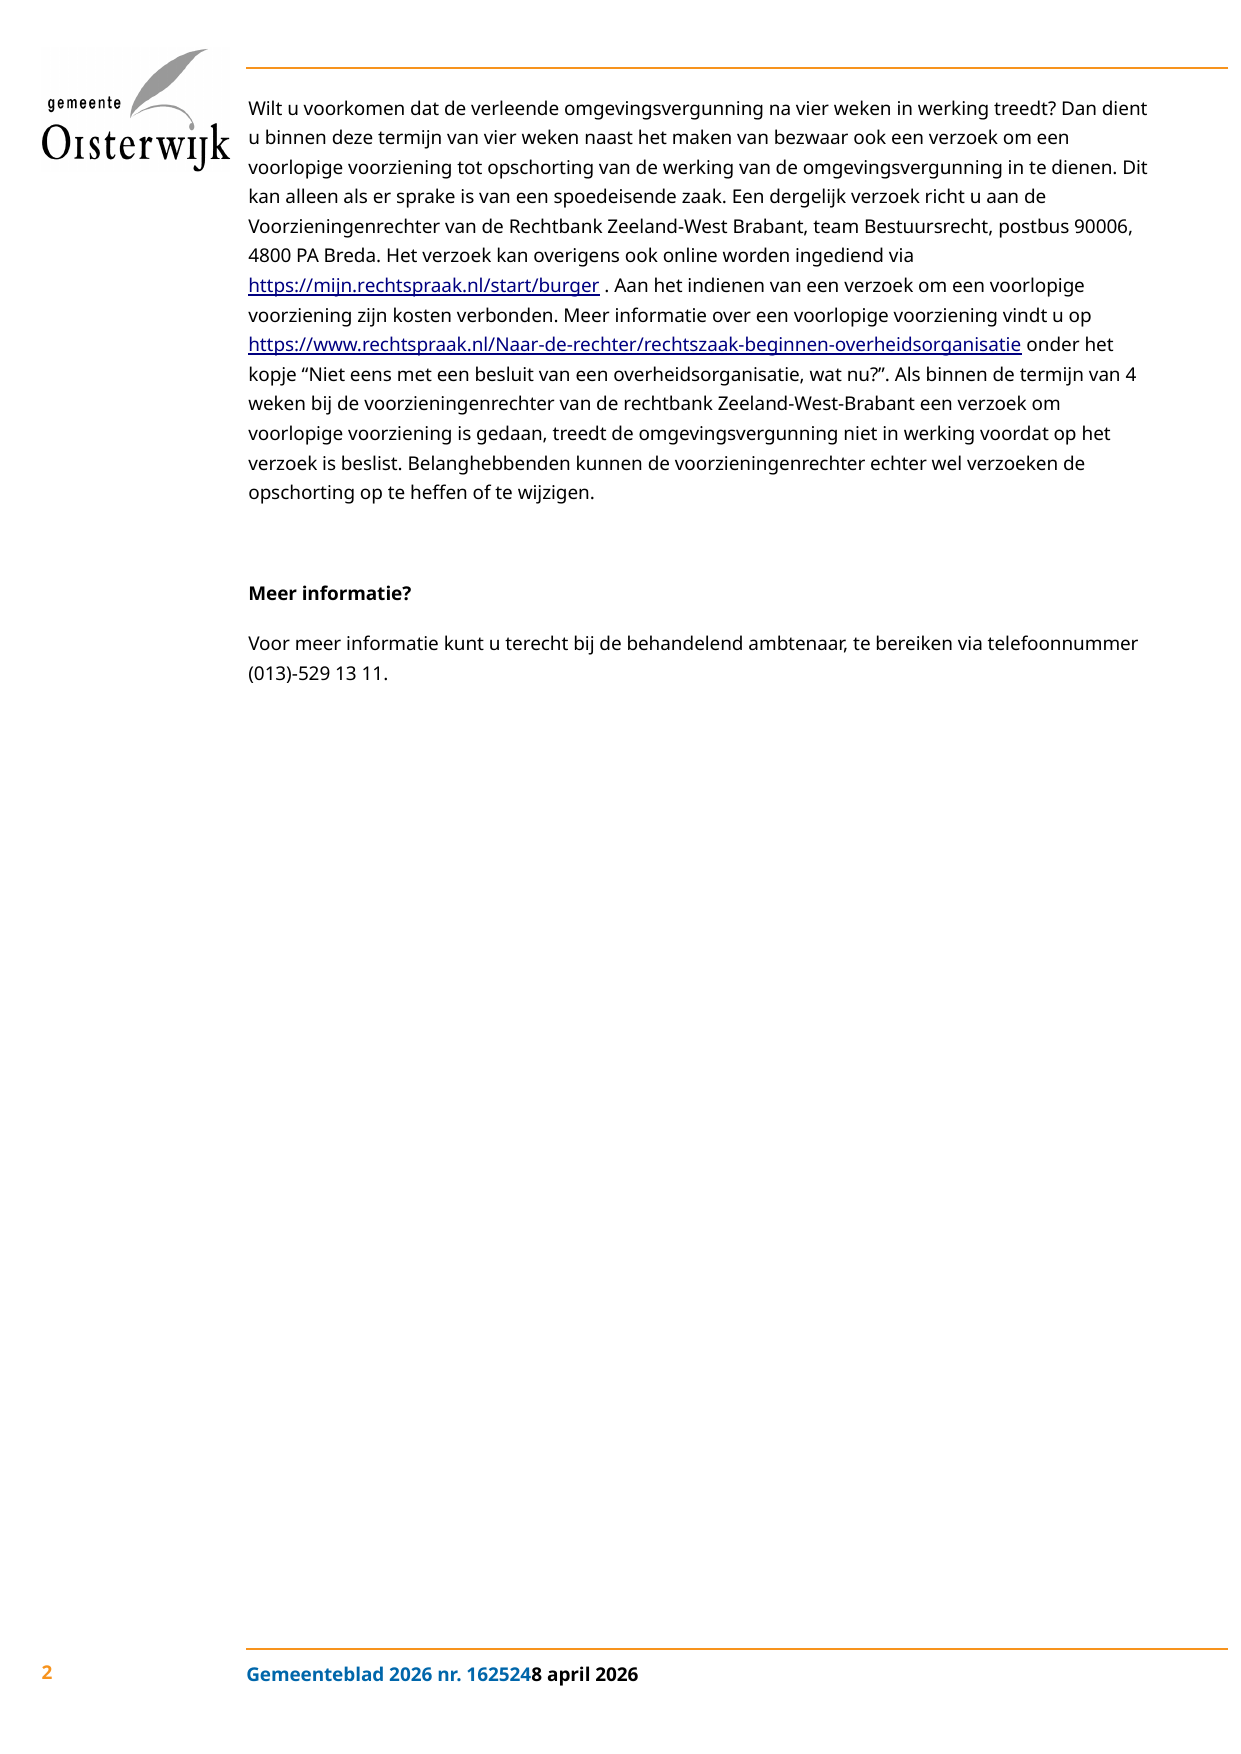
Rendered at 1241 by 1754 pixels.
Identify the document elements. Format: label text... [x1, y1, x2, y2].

text Voor meer informatie kunt u terecht bij de behandelend ambtenaar, te bereiken via telefoonnummer (013)-529 13 11. [248, 631, 1152, 686]
text Meer informatie? [248, 580, 1152, 606]
picture [41, 47, 231, 172]
text Wilt u voorkomen dat de verleende omgevingsvergunning na vier weken in werking treedt? Dan dient u binnen deze termijn van vier weken naast het maken van bezwaar ook een verzoek om een voorlopige voorziening tot opschorting van de werking van de omgevingsvergunning in te dienen. Dit kan alleen als er sprake is van een spoedeisende zaak. Een dergelijk verzoek richt u aan de Voorzieningenrechter van de Rechtbank Zeeland-West Brabant, team Bestuursrecht, postbus 90006, 4800 PA Breda. Het verzoek kan overigens ook online worden ingediend via https://mijn.rechtspraak.nl/start/burger . Aan het indienen van een verzoek om een voorlopige voorziening zijn kosten verbonden. Meer informatie over een voorlopige voorziening vindt u op https://www.rechtspraak.nl/Naar-de-rechter/rechtszaak-beginnen-overheidsorganisatie onder het kopje “Niet eens met een besluit van een overheidsorganisatie, wat nu?”. Als binnen de termijn van 4 weken bij de voorzieningenrechter van de rechtbank Zeeland-West-Brabant een verzoek om voorlopige voorziening is gedaan, treedt de omgevingsvergunning niet in werking voordat op het verzoek is beslist. Belanghebbenden kunnen de voorzieningenrechter echter wel verzoeken de opschorting op te heffen of te wijzigen. [248, 95, 1152, 505]
